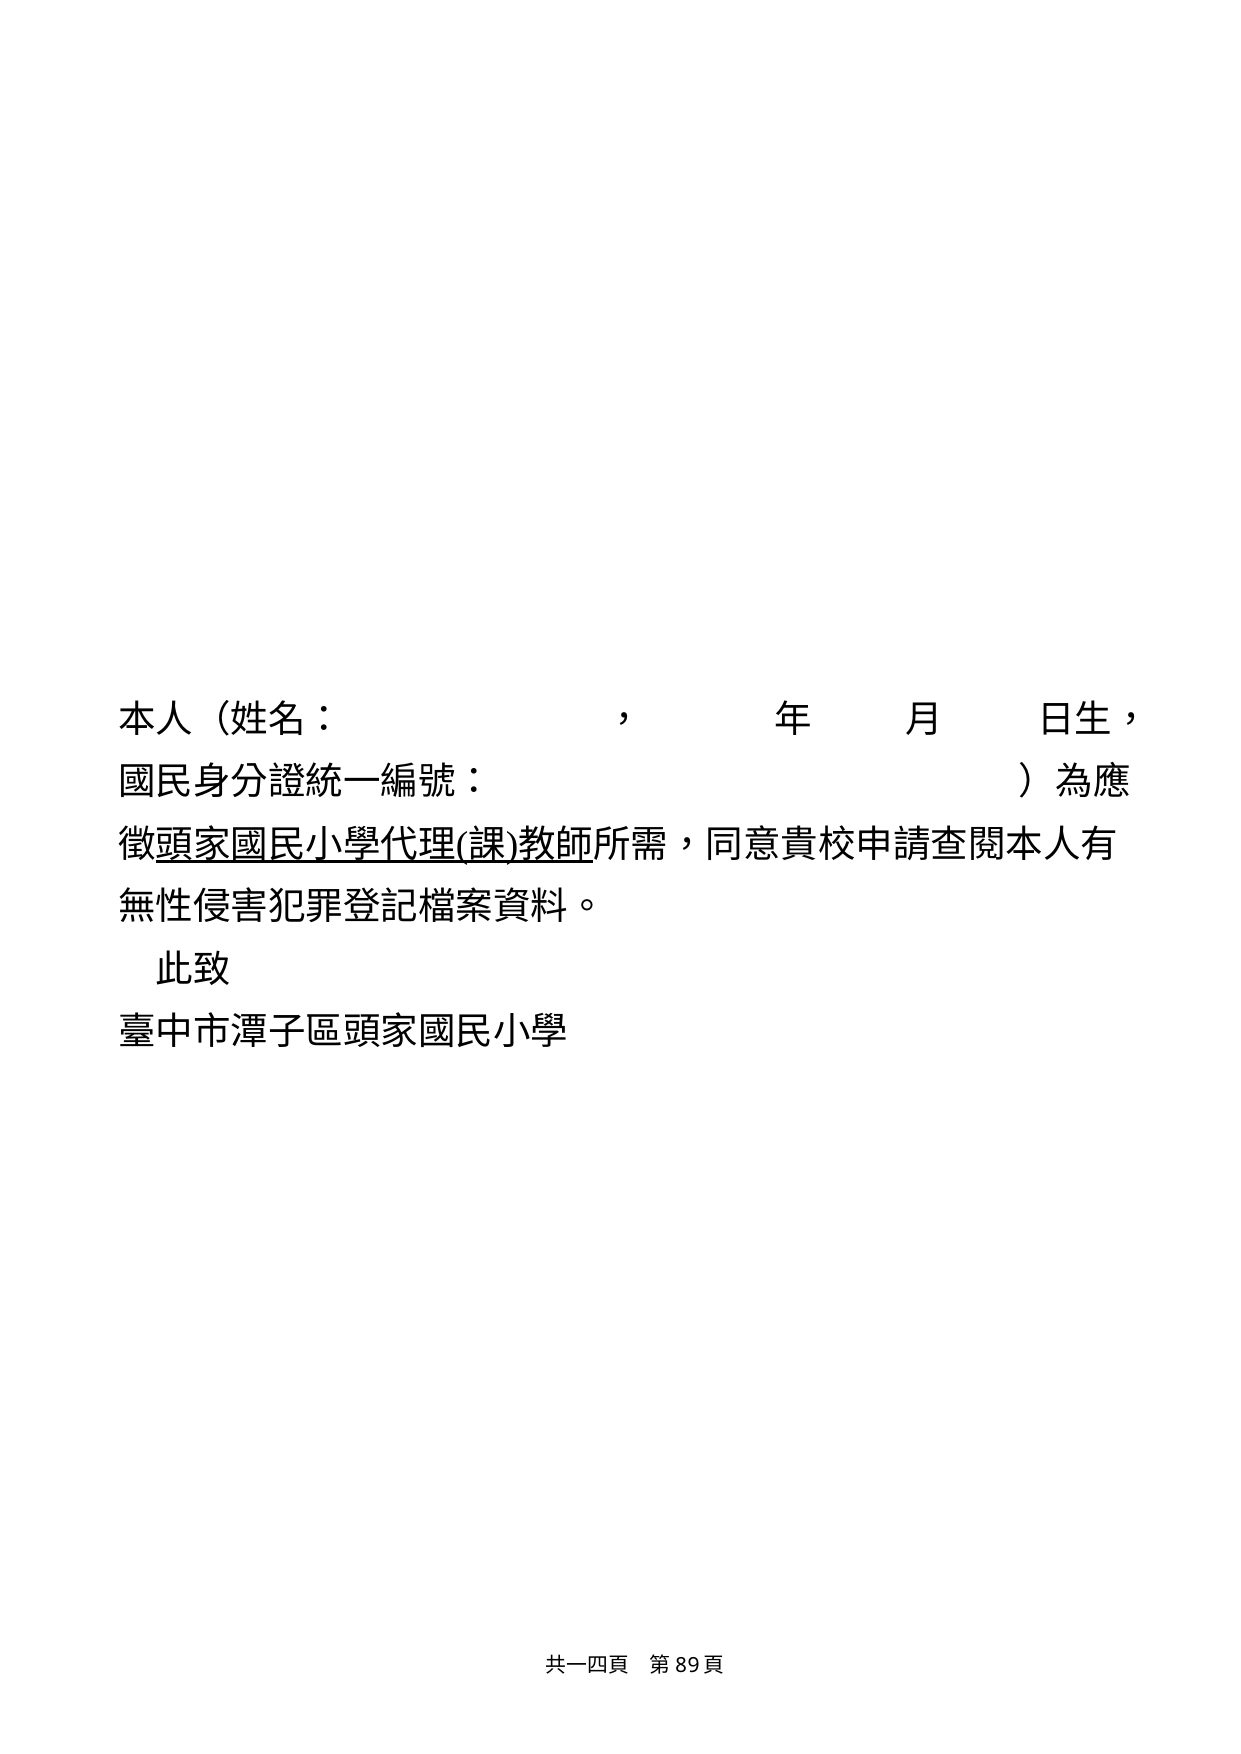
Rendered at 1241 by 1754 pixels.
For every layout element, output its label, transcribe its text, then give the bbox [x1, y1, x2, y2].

text 臺中市潭子區頭家國民小學 [118, 987, 1152, 1049]
text 本人（姓名： ， 年 月 日生，國民身分證統一編號： ）為應徵頭家國民小學代理(課)教師所需，同意貴校申請查閱本人有無性侵害犯罪登記檔案資料。 [118, 674, 1152, 924]
text 此致 [118, 924, 1152, 987]
